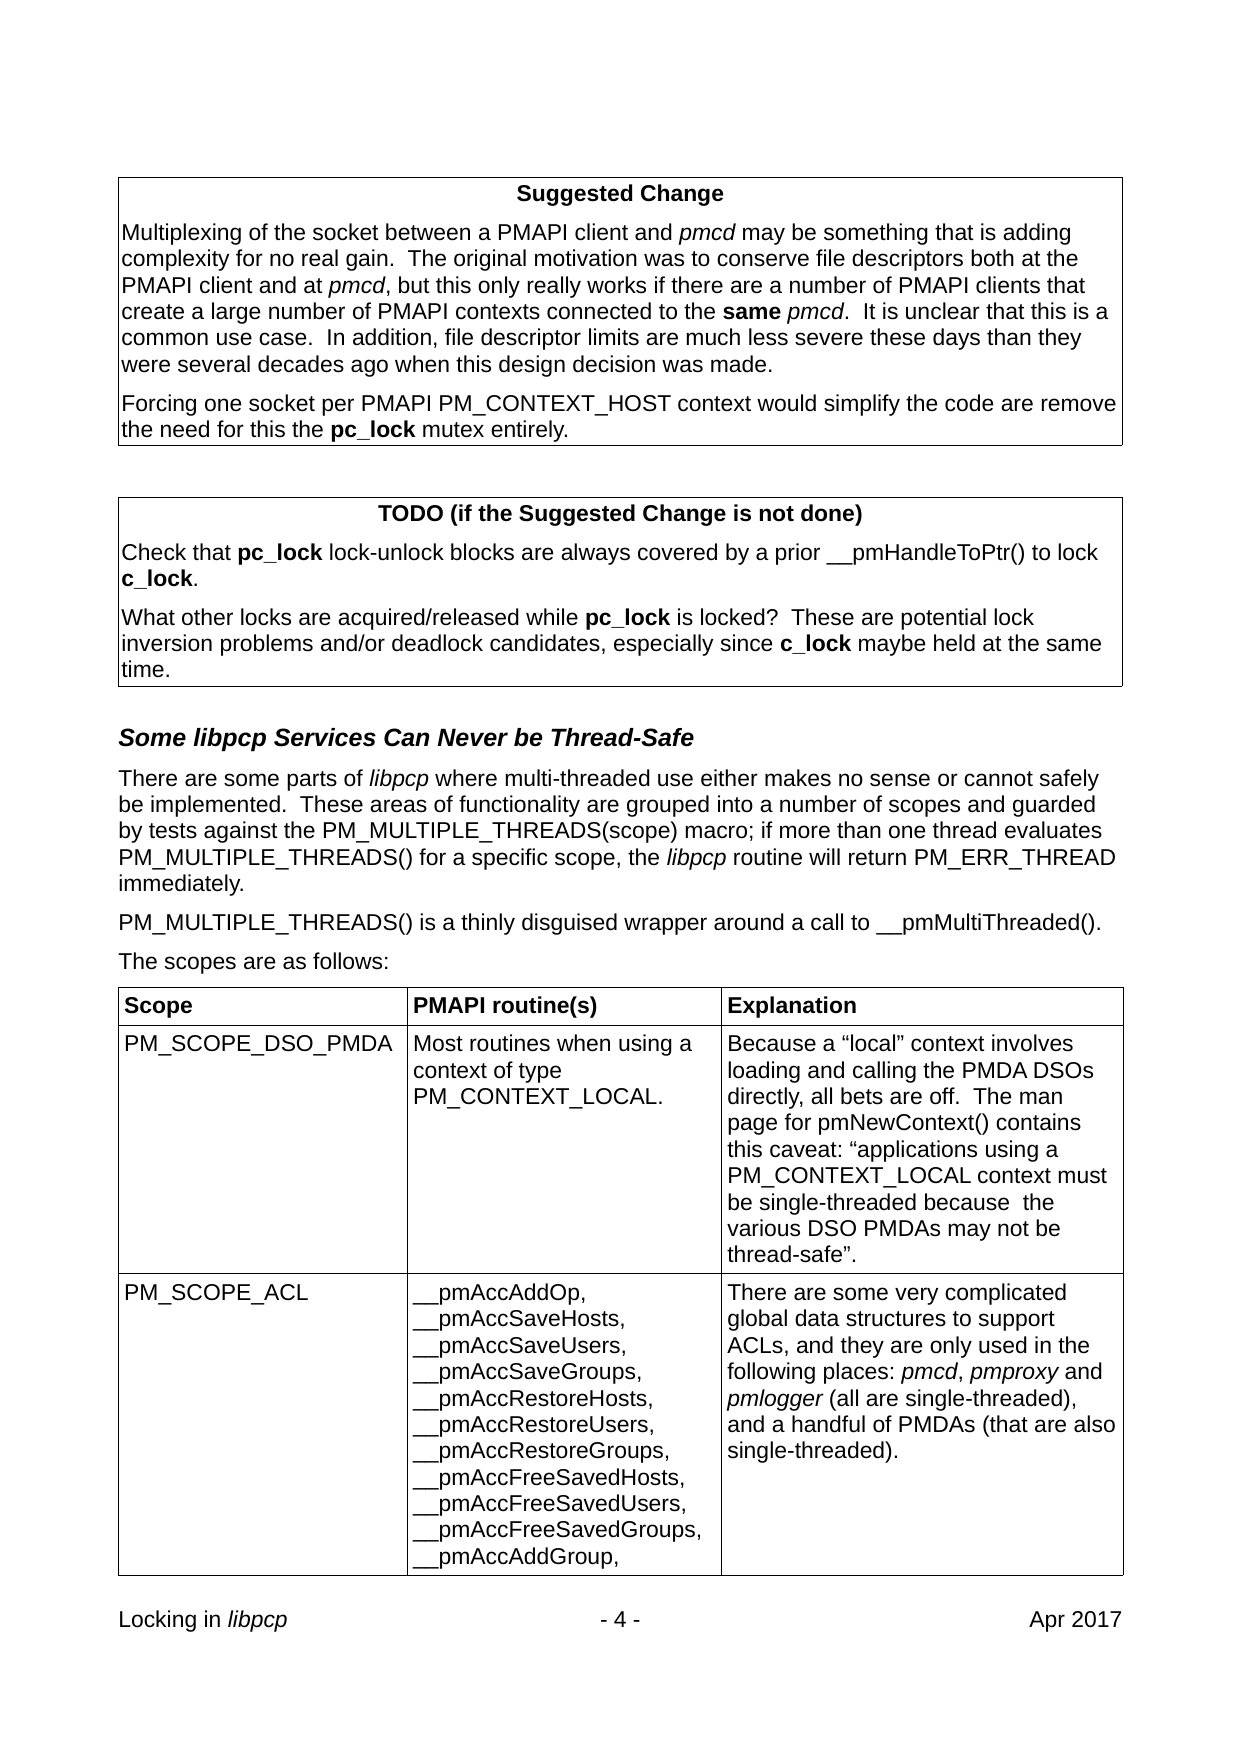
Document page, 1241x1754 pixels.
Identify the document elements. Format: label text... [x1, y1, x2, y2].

table_header Explanation [722, 988, 1123, 1024]
text Check that pc_lock lock-unlock blocks are always covered by a prior __pmHandleToPtr() to lock c_lock. [119, 536, 1122, 591]
table_cell Because a “local” context involves loading and calling the PMDA DSOs directly, all bets are off. The man page for pmNewContext() contains this caveat: “applications using a PM_CONTEXT_LOCAL context must be single-threaded because the various DSO PMDAs may not be thread-safe”. [722, 1026, 1123, 1273]
table_cell Most routines when using a context of type PM_CONTEXT_LOCAL. [408, 1026, 721, 1273]
table_header Scope [119, 988, 407, 1024]
text TODO (if the Suggested Change is not done) [119, 498, 1122, 526]
table_cell There are some very complicated global data structures to support ACLs, and they are only used in the following places: pmcd, pmproxy and pmlogger (all are single-threaded), and a handful of PMDAs (that are also single-threaded). [722, 1274, 1123, 1575]
text Forcing one socket per PMAPI PM_CONTEXT_HOST context would simplify the code are remove the need for this the pc_lock mutex entirely. [119, 387, 1122, 445]
table_cell PM_SCOPE_ACL [119, 1274, 407, 1575]
subtitle Some libpcp Services Can Never be Thread-Safe [118, 723, 1122, 752]
table_cell PM_SCOPE_DSO_PMDA [119, 1026, 407, 1273]
text The scopes are as follows: [118, 948, 1122, 974]
table_cell __pmAccAddOp, __pmAccSaveHosts, __pmAccSaveUsers, __pmAccSaveGroups, __pmAccRestoreHosts, __pmAccRestoreUsers, __pmAccRestoreGroups, __pmAccFreeSavedHosts, __pmAccFreeSavedUsers, __pmAccFreeSavedGroups, __pmAccAddGroup, [408, 1274, 721, 1575]
text Multiplexing of the socket between a PMAPI client and pmcd may be something that is adding complexity for no real gain. The original motivation was to conserve file descriptors both at the PMAPI client and at pmcd, but this only really works if there are a number of PMAPI clients that create a large number of PMAPI contexts connected to the same pmcd. It is unclear that this is a common use case. In addition, file descriptor limits are much less severe these days than they were several decades ago when this design decision was made. [119, 216, 1122, 377]
text What other locks are acquired/released while pc_lock is locked? These are potential lock inversion problems and/or deadlock candidates, especially since c_lock maybe held at the same time. [119, 601, 1122, 686]
text There are some parts of libpcp where multi-threaded use either makes no sense or cannot safely be implemented. These areas of functionality are grouped into a number of scopes and guarded by tests against the PM_MULTIPLE_THREADS(scope) macro; if more than one thread evaluates PM_MULTIPLE_THREADS() for a specific scope, the libpcp routine will return PM_ERR_THREAD immediately. [118, 764, 1122, 896]
text PM_MULTIPLE_THREADS() is a thinly disguised wrapper around a call to __pmMultiThreaded(). [118, 909, 1122, 935]
table_header PMAPI routine(s) [408, 988, 721, 1024]
text Suggested Change [119, 178, 1122, 206]
